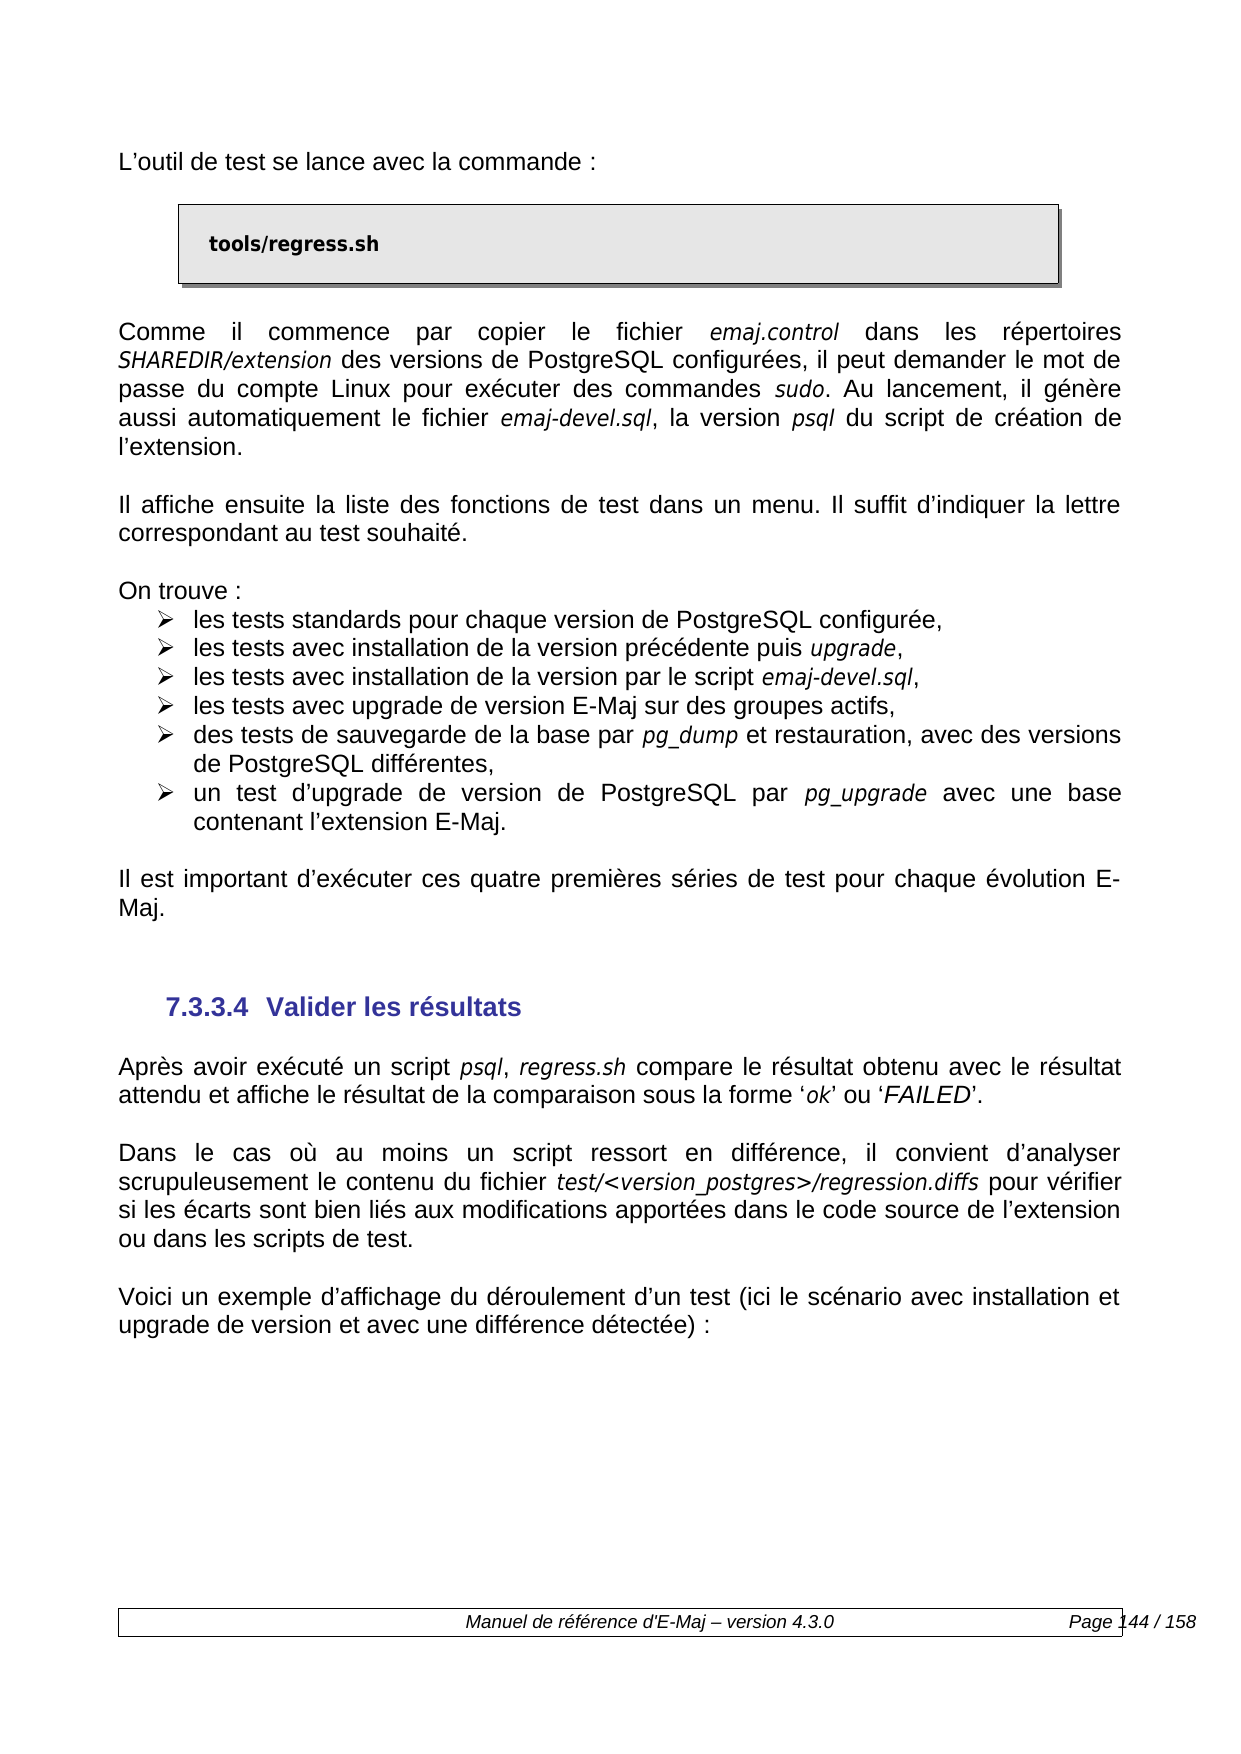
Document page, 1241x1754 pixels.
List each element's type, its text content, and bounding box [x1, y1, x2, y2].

text Il est important d’exécuter ces quatre premières séries de test pour chaque évolution E-Maj. [118, 864, 1122, 921]
text tools/regress.sh [179, 229, 1058, 253]
list des tests de sauvegarde de la base par pg_dump et restauration, avec des versions de PostgreSQL différentes, [156, 720, 1122, 778]
list les tests avec installation de la version par le script emaj-devel.sql, [156, 662, 1122, 691]
text Dans le cas où au moins un script ressort en différence, il convient d’analyser scrupuleusement le contenu du fichier test/<version_postgres>/regression.diffs pour vérifier si les écarts sont bien liés aux modifications apportées dans le code source de l’extension ou dans les scripts de test. [118, 1138, 1122, 1253]
text Voici un exemple d’affichage du déroulement d’un test (ici le scénario avec installation et upgrade de version et avec une différence détectée) : [118, 1282, 1122, 1339]
subtitle Valider les résultats [165, 991, 1122, 1023]
text Comme il commence par copier le fichier emaj.control dans les répertoires SHAREDIR/extension des versions de PostgreSQL configurées, il peut demander le mot de passe du compte Linux pour exécuter des commandes sudo. Au lancement, il génère aussi automatiquement le fichier emaj-devel.sql, la version psql du script de création de l’extension. [118, 317, 1122, 461]
text L’outil de test se lance avec la commande : [118, 147, 1122, 176]
list les tests avec upgrade de version E-Maj sur des groupes actifs, [156, 691, 1122, 720]
list les tests avec installation de la version précédente puis upgrade, [156, 633, 1122, 662]
text Il affiche ensuite la liste des fonctions de test dans un menu. Il suffit d’indiquer la lettre correspondant au test souhaité. [118, 489, 1122, 547]
text Après avoir exécuté un script psql, regress.sh compare le résultat obtenu avec le résultat attendu et affiche le résultat de la comparaison sous la forme ‘ok’ ou ‘FAILED’. [118, 1051, 1122, 1109]
list les tests standards pour chaque version de PostgreSQL configurée, [156, 604, 1122, 633]
text On trouve : [118, 576, 1122, 604]
list un test d’upgrade de version de PostgreSQL par pg_upgrade avec une base contenant l’extension E-Maj. [156, 778, 1122, 835]
